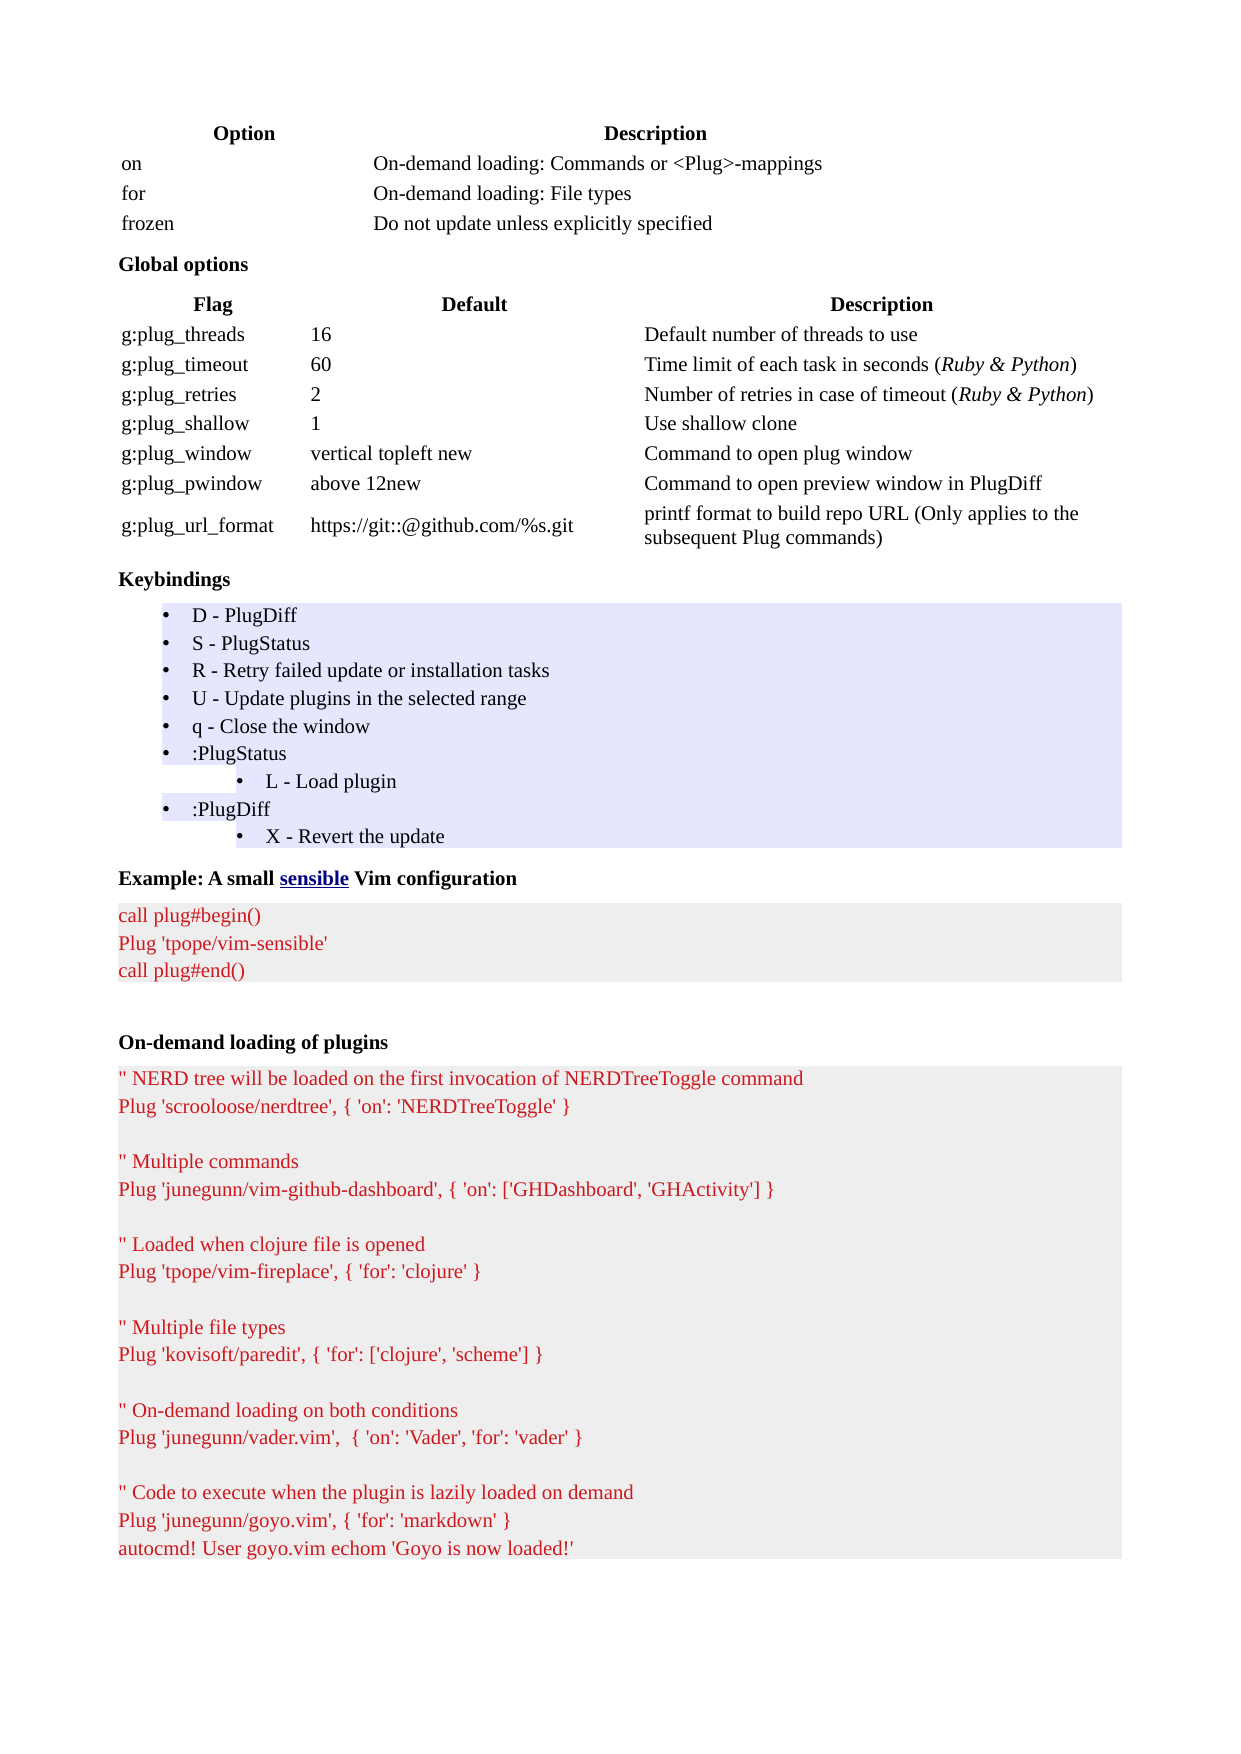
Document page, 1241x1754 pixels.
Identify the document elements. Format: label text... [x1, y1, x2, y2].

table_cell Command to open preview window in PlugDiff [641, 468, 1122, 498]
table_cell g:plug_pwindow [118, 468, 307, 498]
subtitle On-demand loading of plugins [118, 1030, 1122, 1054]
text " Multiple commands [118, 1149, 1122, 1173]
list D - PlugDiff [162, 603, 1122, 627]
list :PlugStatus [162, 741, 1122, 765]
table_cell 1 [308, 409, 641, 438]
table_cell Do not update unless explicitly specified [370, 208, 941, 238]
table_header Description [370, 118, 941, 148]
table_cell g:plug_window [118, 438, 307, 468]
text " Multiple file types [118, 1315, 1122, 1339]
table_cell for [118, 178, 370, 208]
table_cell https://git::@github.com/%s.git [308, 498, 641, 552]
table_cell Use shallow clone [641, 409, 1122, 438]
table_cell 2 [308, 379, 641, 408]
list X - Revert the update [236, 824, 1122, 848]
table_cell g:plug_threads [118, 319, 307, 349]
list :PlugDiff [162, 796, 1122, 821]
text " Loaded when clojure file is opened [118, 1232, 1122, 1256]
text Plug 'scrooloose/nerdtree', { 'on': 'NERDTreeToggle' } [118, 1094, 1122, 1118]
list S - PlugStatus [162, 631, 1122, 655]
table_cell frozen [118, 208, 370, 238]
text call plug#begin() [118, 903, 1122, 927]
table_cell above 12new [308, 468, 641, 498]
table_cell Number of retries in case of timeout (Ruby & Python) [641, 379, 1122, 408]
list U - Update plugins in the selected range [162, 686, 1122, 710]
text Plug 'junegunn/vim-github-dashboard', { 'on': ['GHDashboard', 'GHActivity'] } [118, 1177, 1122, 1201]
table_header Flag [118, 289, 307, 319]
text Plug 'junegunn/vader.vim', { 'on': 'Vader', 'for': 'vader' } [118, 1425, 1122, 1449]
subtitle Global options [118, 252, 1122, 276]
text autocmd! User goyo.vim echom 'Goyo is now loaded!' [118, 1536, 1122, 1559]
table_cell 16 [308, 319, 641, 349]
list R - Retry failed update or installation tasks [162, 658, 1122, 682]
text " NERD tree will be loaded on the first invocation of NERDTreeToggle command [118, 1066, 1122, 1090]
table_cell vertical topleft new [308, 438, 641, 468]
table_header Option [118, 118, 370, 148]
list L - Load plugin [236, 769, 1122, 793]
subtitle Example: A small sensible Vim configuration [118, 866, 1122, 890]
text Plug 'kovisoft/paredit', { 'for': ['clojure', 'scheme'] } [118, 1342, 1122, 1366]
text Plug 'junegunn/goyo.vim', { 'for': 'markdown' } [118, 1508, 1122, 1532]
table_cell on [118, 148, 370, 178]
table_cell On-demand loading: File types [370, 178, 941, 208]
table_cell Time limit of each task in seconds (Ruby & Python) [641, 349, 1122, 378]
text " Code to execute when the plugin is lazily loaded on demand [118, 1480, 1122, 1504]
table_cell g:plug_timeout [118, 349, 307, 378]
text call plug#end() [118, 958, 1122, 982]
text Plug 'tpope/vim-fireplace', { 'for': 'clojure' } [118, 1259, 1122, 1283]
table_cell g:plug_retries [118, 379, 307, 408]
table_header Default [308, 289, 641, 319]
table_cell Default number of threads to use [641, 319, 1122, 349]
list q - Close the window [162, 714, 1122, 738]
text " On-demand loading on both conditions [118, 1397, 1122, 1422]
subtitle Keybindings [118, 567, 1122, 591]
table_header Description [641, 289, 1122, 319]
table_cell g:plug_shallow [118, 409, 307, 438]
text Plug 'tpope/vim-sensible' [118, 930, 1122, 954]
table_cell On-demand loading: Commands or <Plug>-mappings [370, 148, 941, 178]
table_cell 60 [308, 349, 641, 378]
table_cell printf format to build repo URL (Only applies to the subsequent Plug commands) [641, 498, 1122, 552]
table_cell Command to open plug window [641, 438, 1122, 468]
table_cell g:plug_url_format [118, 498, 307, 552]
